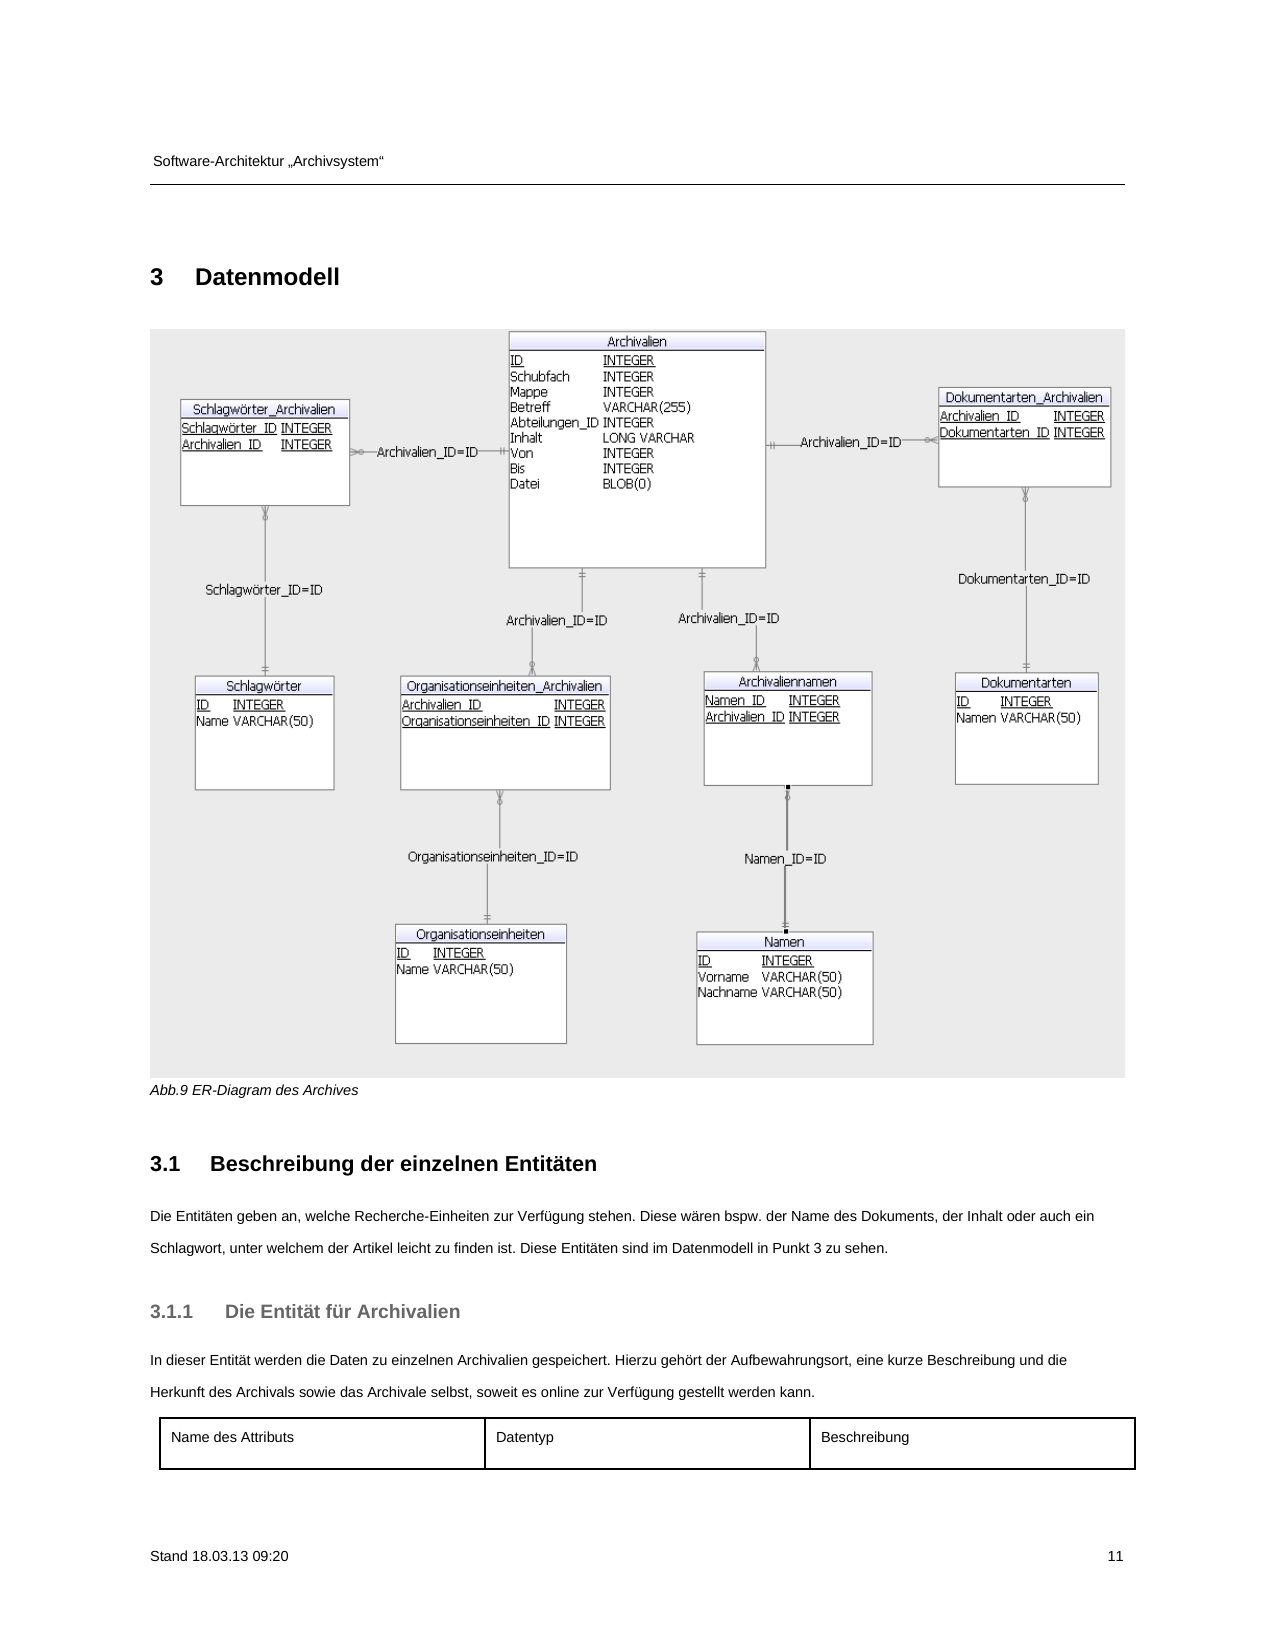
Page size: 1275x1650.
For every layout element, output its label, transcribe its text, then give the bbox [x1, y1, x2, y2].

table_header Datentyp [486, 1419, 809, 1467]
text Die Entitäten geben an, welche Recherche-Einheiten zur Verfügung stehen. Diese wären bspw. der Name des Dokuments, der Inhalt oder auch ein Schlagwort, unter welchem der Artikel leicht zu finden ist. Diese Entitäten sind im Datenmodell in Punkt 3 zu sehen. [150, 1208, 1125, 1268]
subtitle Datenmodell [150, 263, 1125, 310]
subtitle Die Entität für Archivalien [150, 1301, 1125, 1339]
table_header Name des Attributs [161, 1419, 484, 1467]
text Abb.9 ER-Diagram des Archives [150, 1082, 1125, 1110]
table_header Beschreibung [811, 1419, 1134, 1467]
text In dieser Entität werden die Daten zu einzelnen Archivalien gespeichert. Hierzu gehört der Aufbewahrungsort, eine kurze Beschreibung und die Herkunft des Archivals sowie das Archivale selbst, soweit es online zur Verfügung gestellt werden kann. [150, 1352, 1125, 1412]
subtitle Beschreibung der einzelnen Entitäten [150, 1152, 1125, 1193]
picture [150, 329, 1125, 1078]
